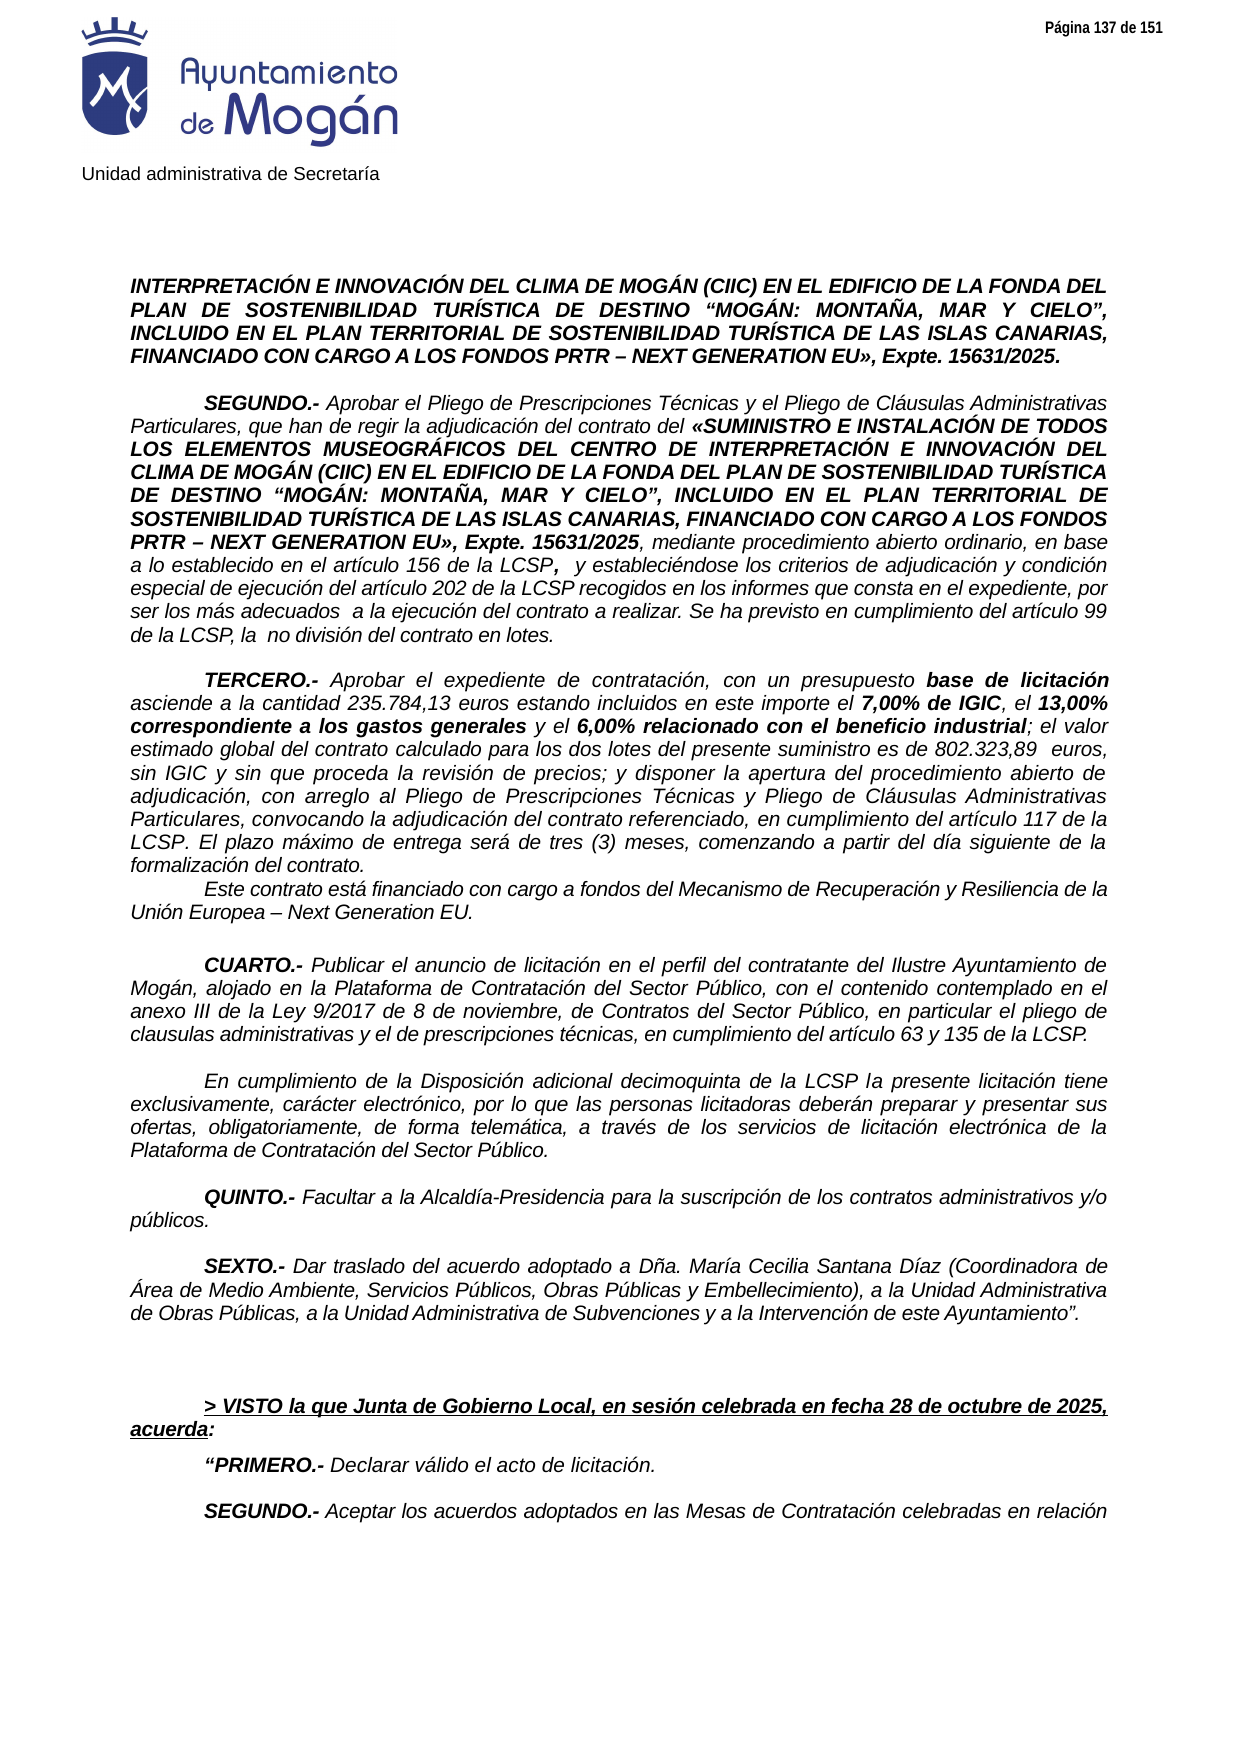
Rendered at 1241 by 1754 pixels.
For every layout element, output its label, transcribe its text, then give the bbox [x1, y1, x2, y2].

text QUINTO.- Facultar a la Alcaldía-Presidencia para la suscripción de los contratos administrativos y/o públicos. [130, 1185, 1110, 1232]
text > VISTO la que Junta de Gobierno Local, en sesión celebrada en fecha 28 de octubre de 2025, acuerda: [130, 1394, 1110, 1441]
text SEGUNDO.- Aprobar el Pliego de Prescripciones Técnicas y el Pliego de Cláusulas Administrativas Particulares, que han de regir la adjudicación del contrato del «SUMINISTRO E INSTALACIÓN DE TODOS LOS ELEMENTOS MUSEOGRÁFICOS DEL CENTRO DE INTERPRETACIÓN E INNOVACIÓN DEL CLIMA DE MOGÁN (CIIC) EN EL EDIFICIO DE LA FONDA DEL PLAN DE SOSTENIBILIDAD TURÍSTICA DE DESTINO “MOGÁN: MONTAÑA, MAR Y CIELO”, INCLUIDO EN EL PLAN TERRITORIAL DE SOSTENIBILIDAD TURÍSTICA DE LAS ISLAS CANARIAS, FINANCIADO CON CARGO A LOS FONDOS PRTR – NEXT GENERATION EU», Expte. 15631/2025, mediante procedimiento abierto ordinario, en base a lo establecido en el artículo 156 de la LCSP, y estableciéndose los criterios de adjudicación y condición especial de ejecución del artículo 202 de la LCSP recogidos en los informes que consta en el expediente, por ser los más adecuados a la ejecución del contrato a realizar. Se ha previsto en cumplimiento del artículo 99 de la LCSP, la no división del contrato en lotes. [130, 391, 1110, 647]
text SEGUNDO.- Aceptar los acuerdos adoptados en las Mesas de Contratación celebradas en relación [130, 1500, 1110, 1523]
text “PRIMERO.- Declarar válido el acto de licitación. [130, 1453, 1110, 1477]
text CUARTO.- Publicar el anuncio de licitación en el perfil del contratante del Ilustre Ayuntamiento de Mogán, alojado en la Plataforma de Contratación del Sector Público, con el contenido contemplado en el anexo III de la Ley 9/2017 de 8 de noviembre, de Contratos del Sector Público, en particular el pliego de clausulas administrativas y el de prescripciones técnicas, en cumplimiento del artículo 63 y 135 de la LCSP. [130, 953, 1110, 1046]
text INTERPRETACIÓN E INNOVACIÓN DEL CLIMA DE MOGÁN (CIIC) EN EL EDIFICIO DE LA FONDA DEL PLAN DE SOSTENIBILIDAD TURÍSTICA DE DESTINO “MOGÁN: MONTAÑA, MAR Y CIELO”, INCLUIDO EN EL PLAN TERRITORIAL DE SOSTENIBILIDAD TURÍSTICA DE LAS ISLAS CANARIAS, FINANCIADO CON CARGO A LOS FONDOS PRTR – NEXT GENERATION EU», Expte. 15631/2025. [130, 275, 1110, 368]
picture [81, 17, 398, 153]
text Este contrato está financiado con cargo a fondos del Mecanismo de Recuperación y Resiliencia de la Unión Europea – Next Generation EU. [130, 877, 1110, 924]
text En cumplimiento de la Disposición adicional decimoquinta de la LCSP la presente licitación tiene exclusivamente, carácter electrónico, por lo que las personas licitadoras deberán preparar y presentar sus ofertas, obligatoriamente, de forma telemática, a través de los servicios de licitación electrónica de la Plataforma de Contratación del Sector Público. [130, 1069, 1110, 1162]
text TERCERO.- Aprobar el expediente de contratación, con un presupuesto base de licitación asciende a la cantidad 235.784,13 euros estando incluidos en este importe el 7,00% de IGIC, el 13,00% correspondiente a los gastos generales y el 6,00% relacionado con el beneficio industrial; el valor estimado global del contrato calculado para los dos lotes del presente suministro es de 802.323,89 euros, sin IGIC y sin que proceda la revisión de precios; y disponer la apertura del procedimiento abierto de adjudicación, con arreglo al Pliego de Prescripciones Técnicas y Pliego de Cláusulas Administrativas Particulares, convocando la adjudicación del contrato referenciado, en cumplimiento del artículo 117 de la LCSP. El plazo máximo de entrega será de tres (3) meses, comenzando a partir del día siguiente de la formalización del contrato. [130, 668, 1110, 877]
text SEXTO.- Dar traslado del acuerdo adoptado a Dña. María Cecilia Santana Díaz (Coordinadora de Área de Medio Ambiente, Servicios Públicos, Obras Públicas y Embellecimiento), a la Unidad Administrativa de Obras Públicas, a la Unidad Administrativa de Subvenciones y a la Intervención de este Ayuntamiento”. [130, 1255, 1110, 1325]
